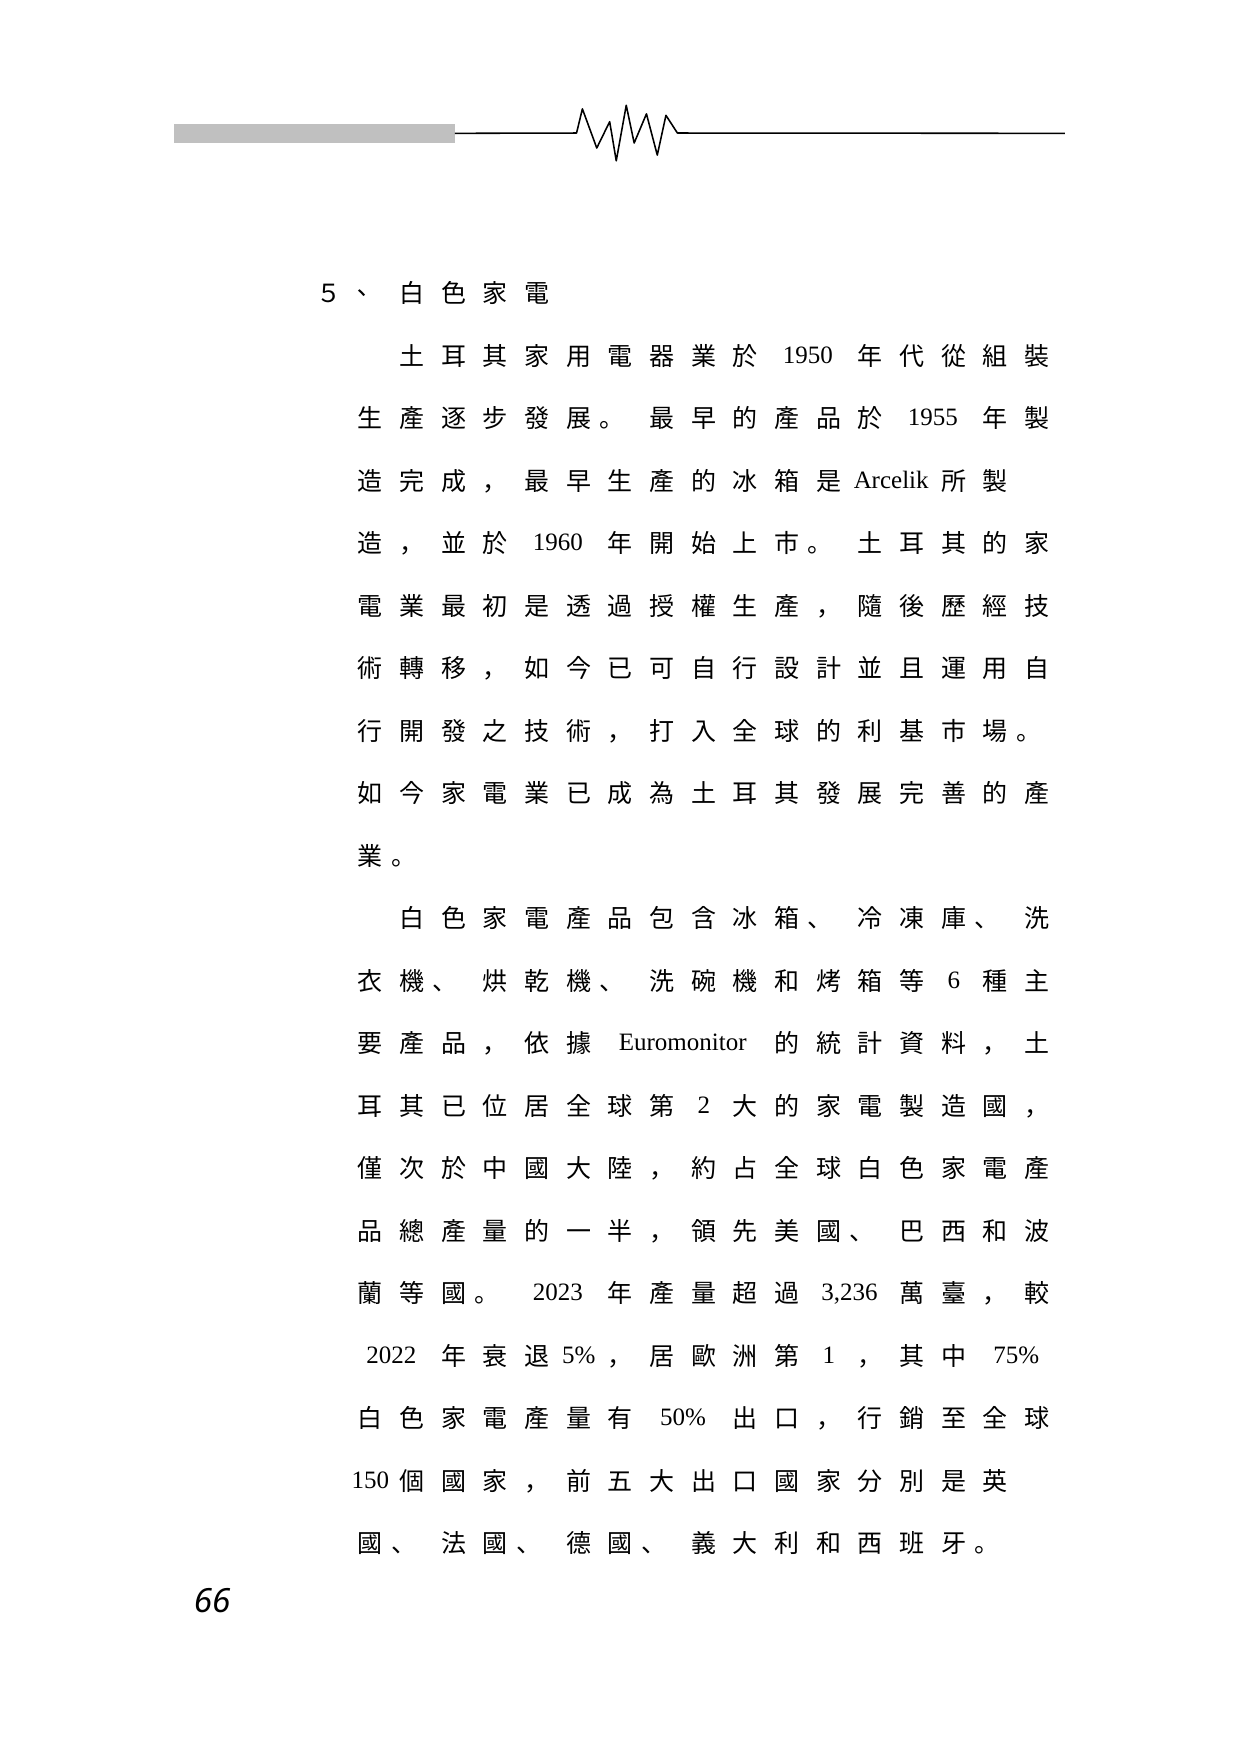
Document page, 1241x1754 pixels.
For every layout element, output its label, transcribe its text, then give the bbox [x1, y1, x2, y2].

text ５、白色家電 [281, 250, 1058, 313]
text 土耳其家用電器業於1950年代從組裝生產逐步發展。最早的產品於1955年製造完成，最早生產的冰箱是Arcelik所製造，並於1960年開始上市。土耳其的家電業最初是透過授權生產，隨後歷經技術轉移，如今已可自行設計並且運用自行開發之技術，打入全球的利基市場。如今家電業已成為土耳其發展完善的產業。 [330, 313, 1058, 875]
text 白色家電產品包含冰箱、冷凍庫、洗衣機、烘乾機、洗碗機和烤箱等6種主要產品，依據Euromonitor的統計資料，土耳其已位居全球第2大的家電製造國，僅次於中國大陸，約占全球白色家電產品總產量的一半，領先美國、巴西和波蘭等國。2023年產量超過3,236萬臺，較2022年衰退5%，居歐洲第1，其中75%白色家電產量有50%出口，行銷至全球150個國家，前五大出口國家分別是英國、法國、德國、義大利和西班牙。 [330, 875, 1058, 1563]
